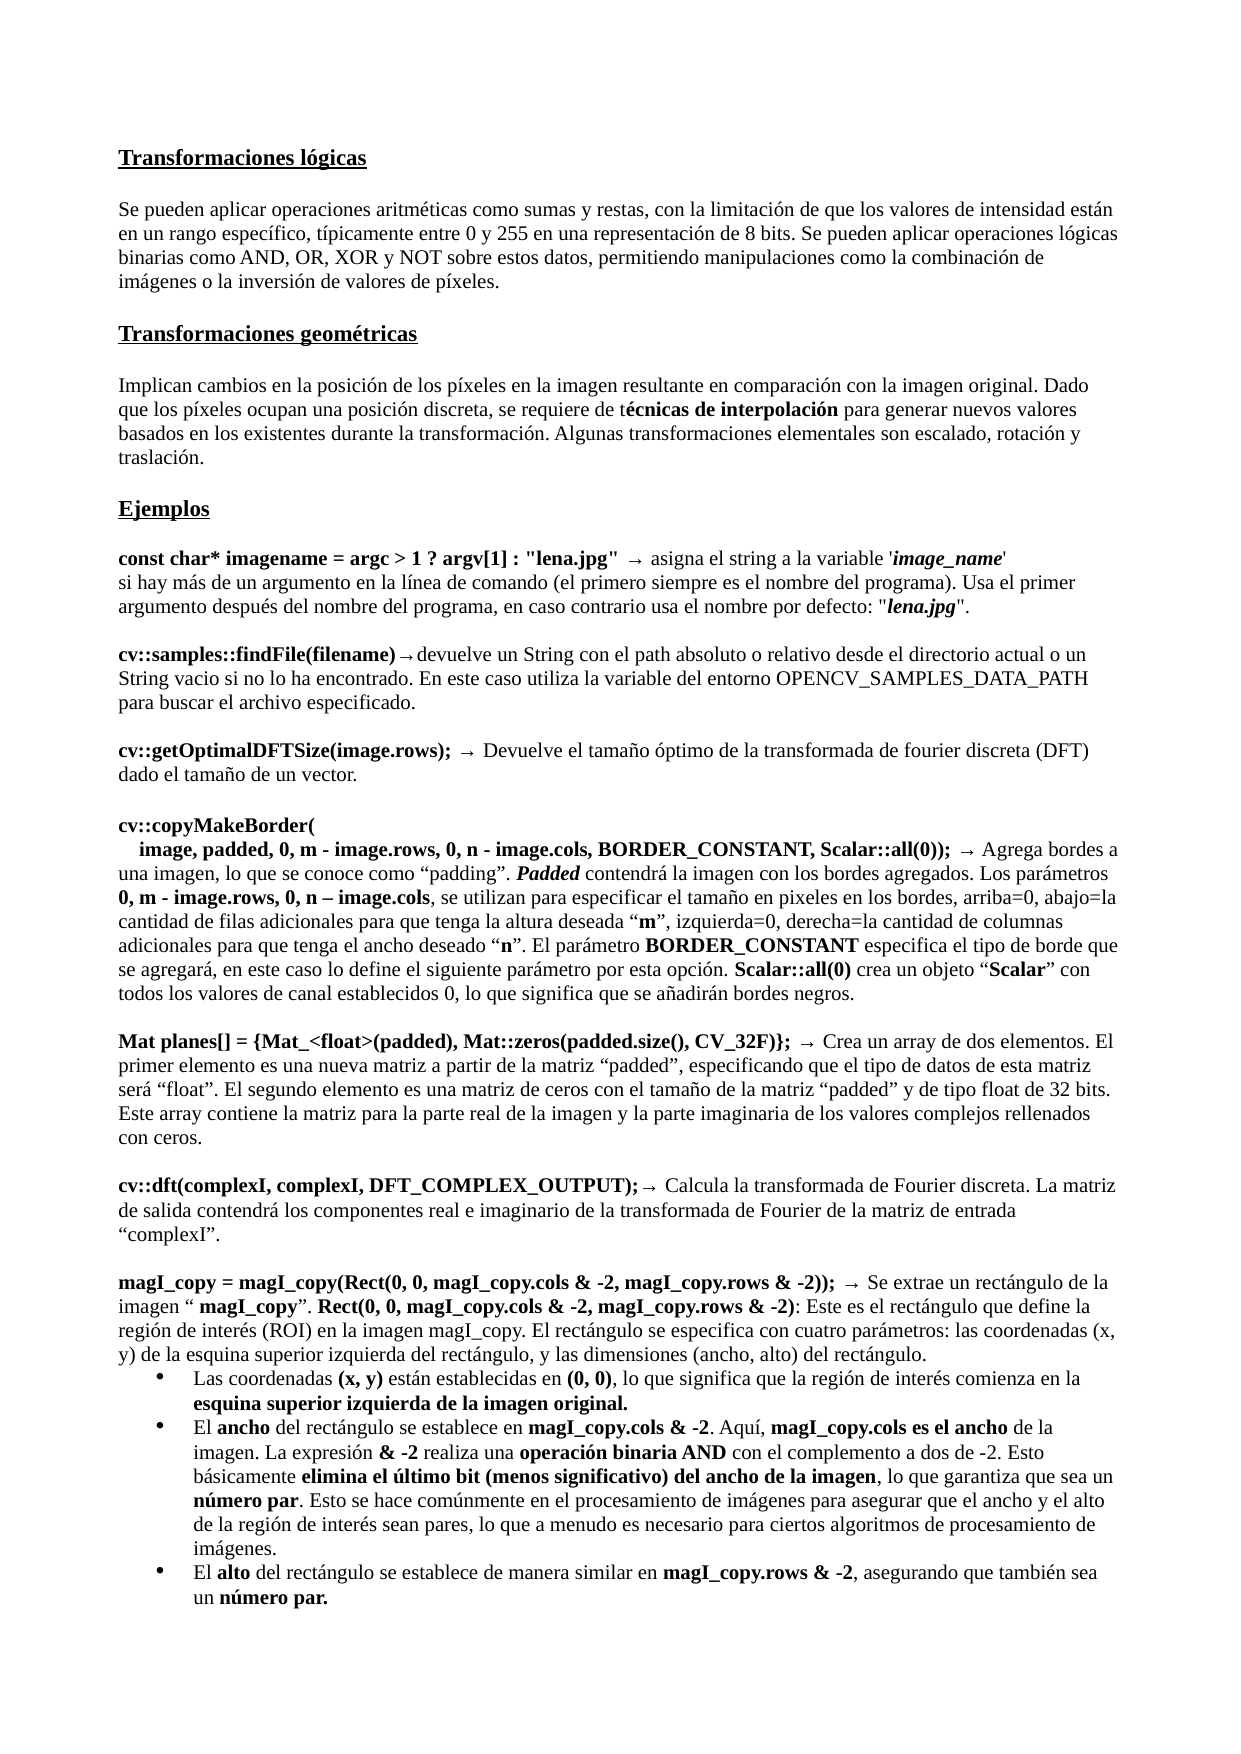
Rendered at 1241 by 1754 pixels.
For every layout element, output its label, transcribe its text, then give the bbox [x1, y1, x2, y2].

text cv::samples::findFile(filename)→devuelve un String con el path absoluto o relativo desde el directorio actual o un String vacio si no lo ha encontrado. En este caso utiliza la variable del entorno OPENCV_SAMPLES_DATA_PATH para buscar el archivo especificado. [118, 642, 1122, 714]
text Mat planes[] = {Mat_<float>(padded), Mat::zeros(padded.size(), CV_32F)}; → Crea un array de dos elementos. El primer elemento es una nueva matriz a partir de la matriz “padded”, especificando que el tipo de datos de esta matriz será “float”. El segundo elemento es una matriz de ceros con el tamaño de la matriz “padded” y de tipo float de 32 bits. Este array contiene la matriz para la parte real de la imagen y la parte imaginaria de los valores complejos rellenados con ceros. [118, 1029, 1122, 1149]
text Transformaciones lógicas [118, 144, 1122, 171]
text Se pueden aplicar operaciones aritméticas como sumas y restas, con la limitación de que los valores de intensidad están en un rango específico, típicamente entre 0 y 255 en una representación de 8 bits. Se pueden aplicar operaciones lógicas binarias como AND, OR, XOR y NOT sobre estos datos, permitiendo manipulaciones como la combinación de imágenes o la inversión de valores de píxeles. [118, 197, 1122, 293]
list El alto del rectángulo se establece de manera similar en magI_copy.rows & -2, asegurando que también sea un número par. [156, 1560, 1122, 1609]
text Implican cambios en la posición de los píxeles en la imagen resultante en comparación con la imagen original. Dado que los píxeles ocupan una posición discreta, se requiere de técnicas de interpolación para generar nuevos valores basados en los existentes durante la transformación. Algunas transformaciones elementales son escalado, rotación y traslación. [118, 372, 1122, 469]
text Transformaciones geométricas [118, 320, 1122, 346]
list Las coordenadas (x, y) están establecidas en (0, 0), lo que significa que la región de interés comienza en la esquina superior izquierda de la imagen original. [156, 1366, 1122, 1415]
text magI_copy = magI_copy(Rect(0, 0, magI_copy.cols & -2, magI_copy.rows & -2)); → Se extrae un rectángulo de la imagen “ magI_copy”. Rect(0, 0, magI_copy.cols & -2, magI_copy.rows & -2): Este es el rectángulo que define la región de interés (ROI) en la imagen magI_copy. El rectángulo se especifica con cuatro parámetros: las coordenadas (x, y) de la esquina superior izquierda del rectángulo, y las dimensiones (ancho, alto) del rectángulo. [118, 1270, 1122, 1366]
list El ancho del rectángulo se establece en magI_copy.cols & -2. Aquí, magI_copy.cols es el ancho de la imagen. La expresión & -2 realiza una operación binaria AND con el complemento a dos de -2. Esto básicamente elimina el último bit (menos significativo) del ancho de la imagen, lo que garantiza que sea un número par. Esto se hace comúnmente en el procesamiento de imágenes para asegurar que el ancho y el alto de la región de interés sean pares, lo que a menudo es necesario para ciertos algoritmos de procesamiento de imágenes. [156, 1415, 1122, 1560]
text si hay más de un argumento en la línea de comando (el primero siempre es el nombre del programa). Usa el primer argumento después del nombre del programa, en caso contrario usa el nombre por defecto: "lena.jpg". [118, 569, 1122, 618]
text image, padded, 0, m - image.rows, 0, n - image.cols, BORDER_CONSTANT, Scalar::all(0)); → Agrega bordes a una imagen, lo que se conoce como “padding”. Padded contendrá la imagen con los bordes agregados. Los parámetros 0, m - image.rows, 0, n – image.cols, se utilizan para especificar el tamaño en pixeles en los bordes, arriba=0, abajo=la cantidad de filas adicionales para que tenga la altura deseada “m”, izquierda=0, derecha=la cantidad de columnas adicionales para que tenga el ancho deseado “n”. El parámetro BORDER_CONSTANT especifica el tipo de borde que se agregará, en este caso lo define el siguiente parámetro por esta opción. Scalar::all(0) crea un objeto “Scalar” con todos los valores de canal establecidos 0, lo que significa que se añadirán bordes negros. [118, 837, 1122, 1005]
text Ejemplos [118, 495, 1122, 521]
text const char* imagename = argc > 1 ? argv[1] : "lena.jpg" → asigna el string a la variable 'image_name' [118, 546, 1122, 569]
text cv::copyMakeBorder( [118, 812, 1122, 837]
text cv::getOptimalDFTSize(image.rows); → Devuelve el tamaño óptimo de la transformada de fourier discreta (DFT) dado el tamaño de un vector. [118, 738, 1122, 786]
text cv::dft(complexI, complexI, DFT_COMPLEX_OUTPUT);→ Calcula la transformada de Fourier discreta. La matriz de salida contendrá los componentes real e imaginario de la transformada de Fourier de la matriz de entrada “complexI”. [118, 1173, 1122, 1246]
